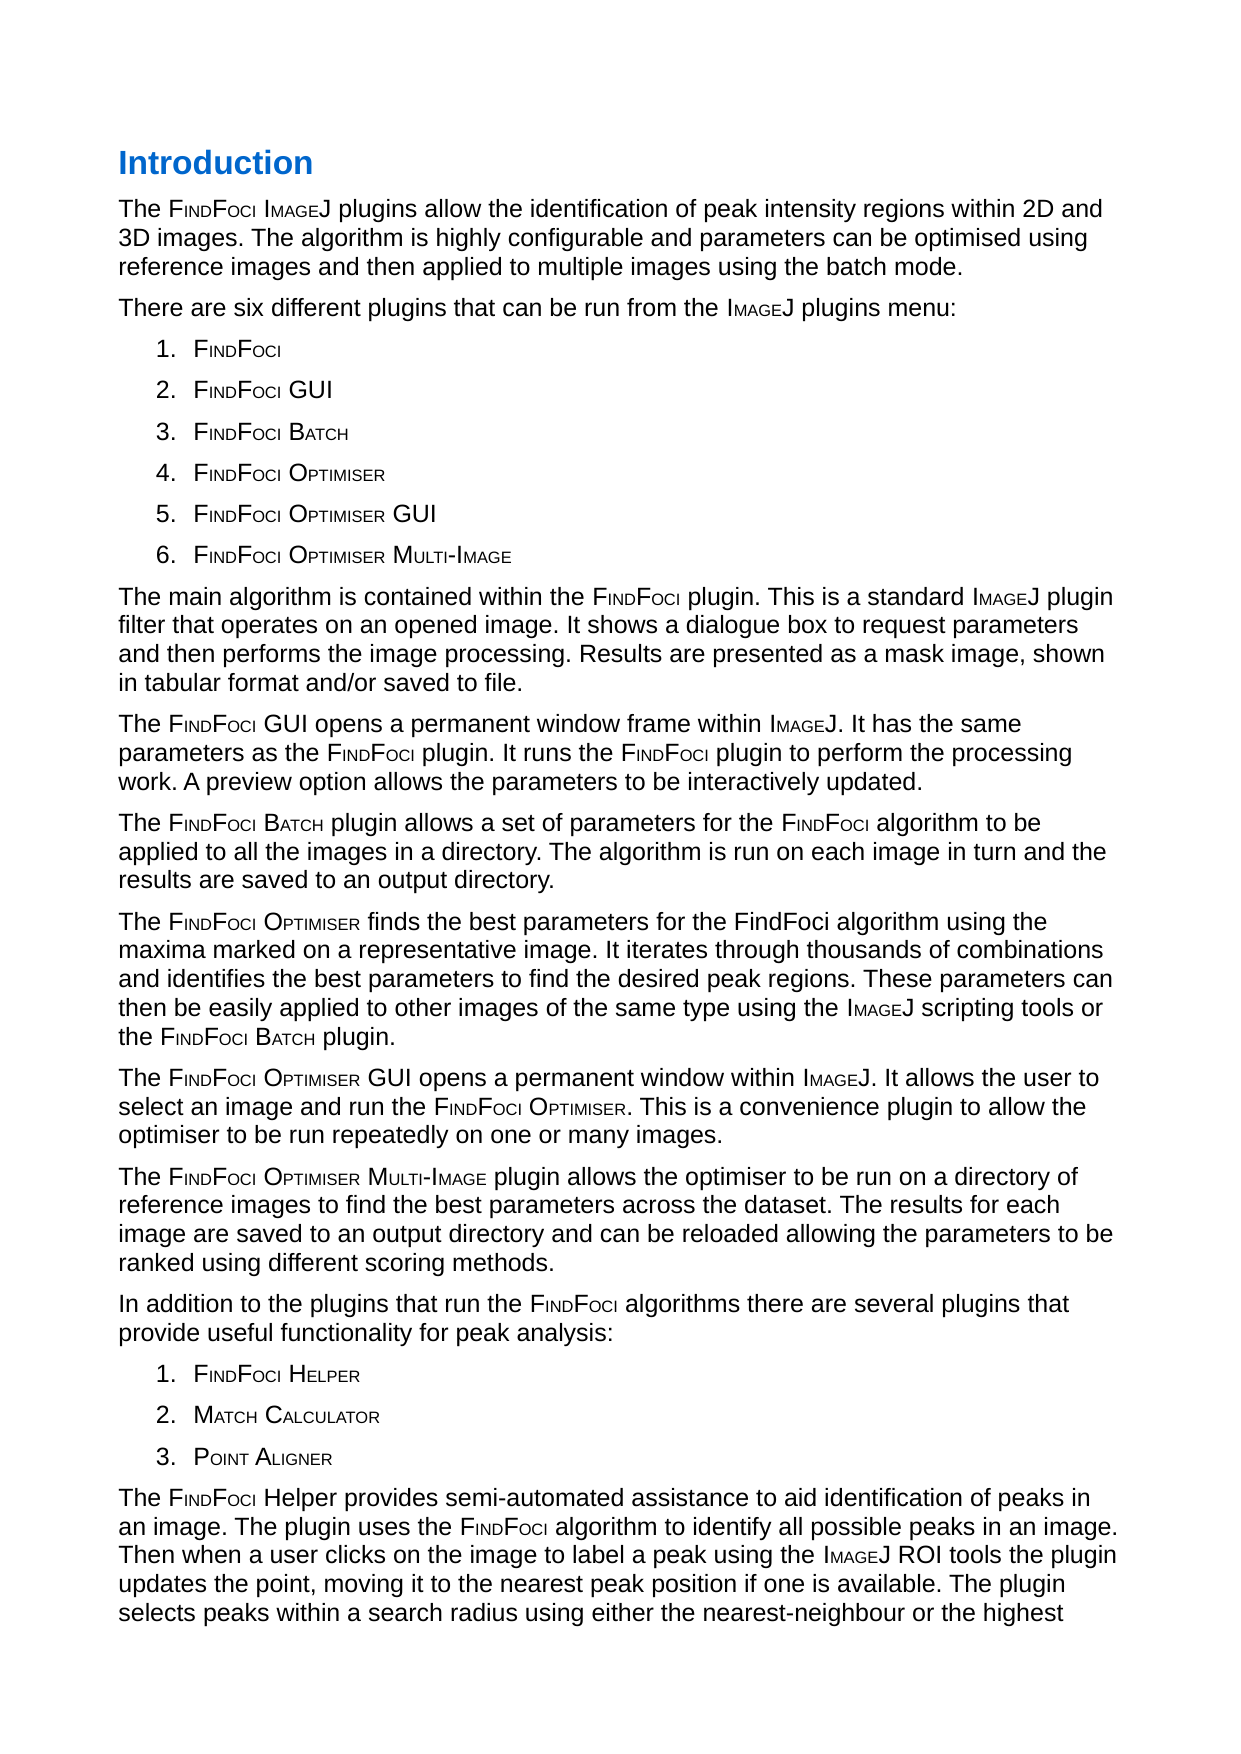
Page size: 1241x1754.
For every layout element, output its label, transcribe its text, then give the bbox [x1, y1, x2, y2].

list Match Calculator [156, 1401, 1122, 1429]
list FindFoci Batch [156, 417, 1122, 446]
list FindFoci GUI [156, 376, 1122, 404]
text The main algorithm is contained within the FindFoci plugin. This is a standard ImageJ plugin filter that operates on an opened image. It shows a dialogue box to request parameters and then performs the image processing. Results are presented as a mask image, shown in tabular format and/or saved to file. [118, 582, 1122, 697]
text In addition to the plugins that run the FindFoci algorithms there are several plugins that provide useful functionality for peak analysis: [118, 1289, 1122, 1347]
text The FindFoci Optimiser Multi-Image plugin allows the optimiser to be run on a directory of reference images to find the best parameters across the dataset. The results for each image are saved to an output directory and can be reloaded allowing the parameters to be ranked using different scoring methods. [118, 1162, 1122, 1277]
text The FindFoci Helper provides semi-automated assistance to aid identification of peaks in an image. The plugin uses the FindFoci algorithm to identify all possible peaks in an image. Then when a user clicks on the image to label a peak using the ImageJ ROI tools the plugin updates the point, moving it to the nearest peak position if one is available. The plugin selects peaks within a search radius using either the nearest-neighbour or the highest [118, 1483, 1122, 1627]
list FindFoci Optimiser GUI [156, 499, 1122, 528]
text The FindFoci GUI opens a permanent window frame within ImageJ. It has the same parameters as the FindFoci plugin. It runs the FindFoci plugin to perform the processing work. A preview option allows the parameters to be interactively updated. [118, 709, 1122, 796]
text The FindFoci Optimiser GUI opens a permanent window within ImageJ. It allows the user to select an image and run the FindFoci Optimiser. This is a convenience plugin to allow the optimiser to be run repeatedly on one or many images. [118, 1063, 1122, 1149]
text The FindFoci Optimiser finds the best parameters for the FindFoci algorithm using the maxima marked on a representative image. It iterates through thousands of combinations and identifies the best parameters to find the desired peak regions. These parameters can then be easily applied to other images of the same type using the ImageJ scripting tools or the FindFoci Batch plugin. [118, 907, 1122, 1051]
list FindFoci Optimiser [156, 458, 1122, 487]
list FindFoci Helper [156, 1359, 1122, 1388]
text The FindFoci Batch plugin allows a set of parameters for the FindFoci algorithm to be applied to all the images in a directory. The algorithm is run on each image in turn and the results are saved to an output directory. [118, 808, 1122, 894]
list FindFoci [156, 334, 1122, 363]
list FindFoci Optimiser Multi-Image [156, 541, 1122, 569]
list Point Aligner [156, 1442, 1122, 1471]
text The FindFoci ImageJ plugins allow the identification of peak intensity regions within 2D and 3D images. The algorithm is highly configurable and parameters can be optimised using reference images and then applied to multiple images using the batch mode. [118, 194, 1122, 281]
subtitle Introduction [118, 143, 1122, 182]
text There are six different plugins that can be run from the ImageJ plugins menu: [118, 293, 1122, 322]
